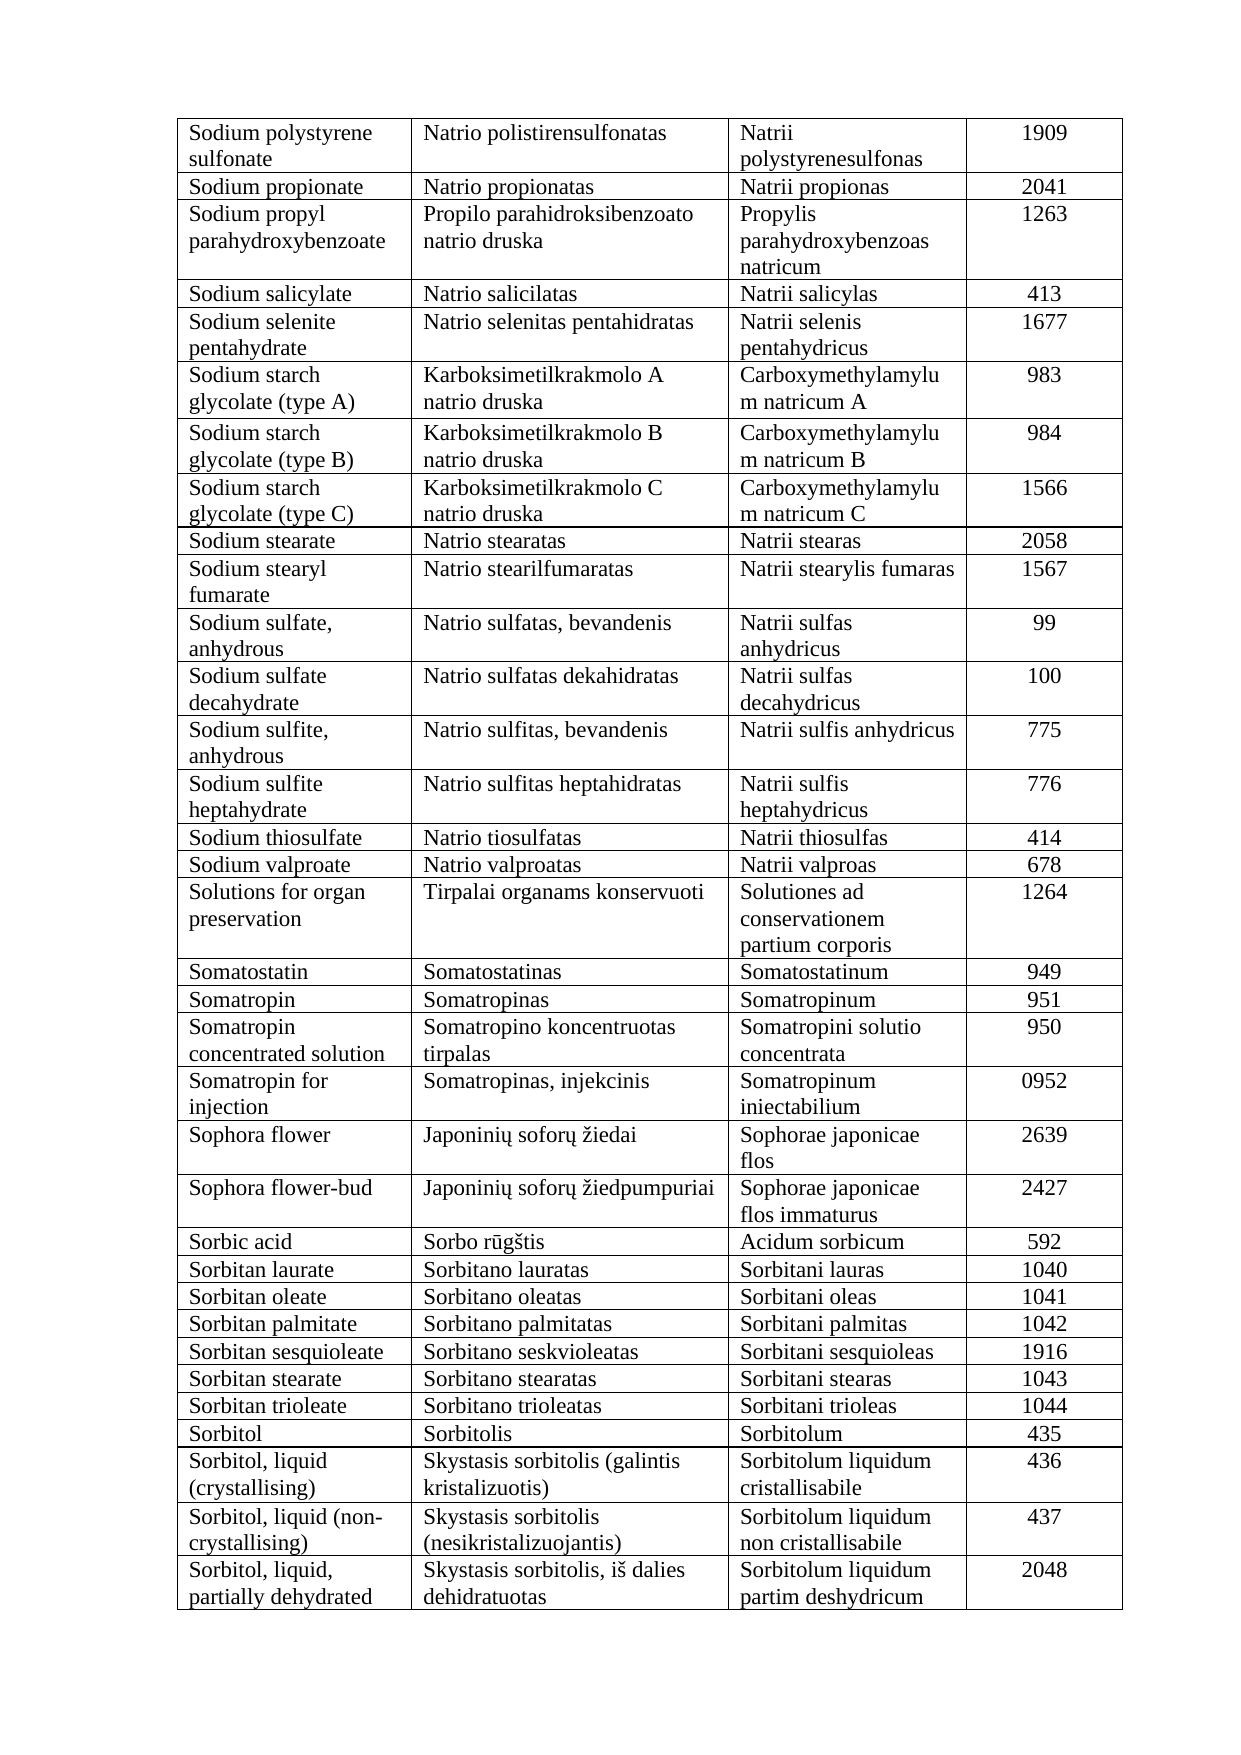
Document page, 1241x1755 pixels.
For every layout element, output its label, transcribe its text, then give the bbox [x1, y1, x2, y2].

table_cell Sorbitano oleatas [412, 1283, 728, 1309]
table_cell Sorbitolis [412, 1420, 728, 1446]
table_cell 1042 [967, 1310, 1122, 1337]
table_cell 2048 [967, 1556, 1122, 1609]
table_cell 437 [967, 1503, 1122, 1555]
table_cell Natrii polystyrenesulfonas [729, 119, 966, 172]
table_cell Sorbitano lauratas [412, 1256, 728, 1282]
table_cell Natrio sulfitas, bevandenis [412, 716, 728, 769]
table_cell Karboksimetilkrakmolo A natrio druska [412, 362, 728, 418]
table_cell Skystasis sorbitolis (galintis kristalizuotis) [412, 1448, 728, 1502]
table_cell Sorbitani stearas [729, 1365, 966, 1392]
table_cell Natrio tiosulfatas [412, 824, 728, 850]
table_cell Natrii sulfis anhydricus [729, 716, 966, 769]
table_cell 776 [967, 770, 1122, 822]
table_cell Sorbitan trioleate [178, 1393, 411, 1419]
table_cell 984 [967, 419, 1122, 473]
table_cell Sodium stearyl fumarate [178, 555, 411, 607]
table_cell Sodium starch glycolate (type C) [178, 474, 411, 526]
table_cell Natrii sulfis heptahydricus [729, 770, 966, 822]
table_cell Sodium starch glycolate (type B) [178, 419, 411, 473]
table_cell Natrii stearas [729, 528, 966, 554]
table_cell Sorbitani palmitas [729, 1310, 966, 1337]
table_cell Sophora flower [178, 1121, 411, 1173]
table_cell Japoninių soforų žiedpumpuriai [412, 1175, 728, 1227]
table_cell Sodium valproate [178, 851, 411, 877]
table_cell Sodium salicylate [178, 280, 411, 307]
table_cell Sodium sulfate decahydrate [178, 662, 411, 715]
table_cell 983 [967, 362, 1122, 418]
table_cell Sorbitol, liquid (non-crystallising) [178, 1503, 411, 1555]
table_cell 435 [967, 1420, 1122, 1446]
table_cell 2639 [967, 1121, 1122, 1173]
table_cell Somatropin [178, 986, 411, 1012]
table_cell Natrii thiosulfas [729, 824, 966, 850]
table_cell Sorbitano stearatas [412, 1365, 728, 1392]
table_cell 678 [967, 851, 1122, 877]
table_cell Carboxymethylamylum natricum C [729, 474, 966, 526]
table_cell Sorbitan palmitate [178, 1310, 411, 1337]
table_cell 413 [967, 280, 1122, 307]
table_cell Sodium propionate [178, 173, 411, 199]
table_cell Sodium starch glycolate (type A) [178, 362, 411, 418]
table_cell 2041 [967, 173, 1122, 199]
table_cell Somatropinas [412, 986, 728, 1012]
table_cell 1677 [967, 308, 1122, 361]
table_cell Natrii valproas [729, 851, 966, 877]
table_cell Sorbitani trioleas [729, 1393, 966, 1419]
table_cell Natrio salicilatas [412, 280, 728, 307]
table_cell Somatropin concentrated solution [178, 1013, 411, 1066]
table_cell Skystasis sorbitolis (nesikristalizuojantis) [412, 1503, 728, 1555]
table_cell Natrio selenitas pentahidratas [412, 308, 728, 361]
table_cell Somatropini solutio concentrata [729, 1013, 966, 1066]
table_cell 414 [967, 824, 1122, 850]
table_cell 2058 [967, 528, 1122, 554]
table_cell Natrii sulfas decahydricus [729, 662, 966, 715]
table_cell Sorbitani oleas [729, 1283, 966, 1309]
table_cell Japoninių soforų žiedai [412, 1121, 728, 1173]
table_cell 1566 [967, 474, 1122, 526]
table_cell 1043 [967, 1365, 1122, 1392]
table_cell Sorbitano trioleatas [412, 1393, 728, 1419]
table_cell Skystasis sorbitolis, iš dalies dehidratuotas [412, 1556, 728, 1609]
table_cell Somatropin for injection [178, 1067, 411, 1120]
table_cell Sodium sulfate, anhydrous [178, 609, 411, 661]
table_cell Carboxymethylamylum natricum A [729, 362, 966, 418]
table_cell Sorbitol, liquid, partially dehydrated [178, 1556, 411, 1609]
table_cell Sodium sulfite, anhydrous [178, 716, 411, 769]
table_cell Somatropinum iniectabilium [729, 1067, 966, 1120]
table_cell Natrio polistirensulfonatas [412, 119, 728, 172]
table_cell Sophora flower-bud [178, 1175, 411, 1227]
table_cell 951 [967, 986, 1122, 1012]
table_cell Sorbitani sesquioleas [729, 1338, 966, 1364]
table_cell 1041 [967, 1283, 1122, 1309]
table_cell Sophorae japonicae flos immaturus [729, 1175, 966, 1227]
table_cell Somatostatin [178, 959, 411, 985]
table_cell Sorbitan laurate [178, 1256, 411, 1282]
table_cell Somatropinas, injekcinis [412, 1067, 728, 1120]
table_cell Sorbitolum liquidum partim deshydricum [729, 1556, 966, 1609]
table_cell 592 [967, 1228, 1122, 1254]
table_cell Sodium sulfite heptahydrate [178, 770, 411, 822]
table_cell Solutiones ad conservationem partium corporis [729, 878, 966, 957]
table_cell Natrio propionatas [412, 173, 728, 199]
table_cell Sorbic acid [178, 1228, 411, 1254]
table_cell Sodium selenite pentahydrate [178, 308, 411, 361]
table_cell Sodium polystyrene sulfonate [178, 119, 411, 172]
table_cell 2427 [967, 1175, 1122, 1227]
table_cell 1909 [967, 119, 1122, 172]
table_cell 950 [967, 1013, 1122, 1066]
table_cell Natrii propionas [729, 173, 966, 199]
table_cell Somatropinum [729, 986, 966, 1012]
table_cell Sorbo rūgštis [412, 1228, 728, 1254]
table_cell Sorbitano seskvioleatas [412, 1338, 728, 1364]
table_cell Tirpalai organams konservuoti [412, 878, 728, 957]
table_cell Sodium propyl parahydroxybenzoate [178, 200, 411, 279]
table_cell 1916 [967, 1338, 1122, 1364]
table_cell 1567 [967, 555, 1122, 607]
table_cell 99 [967, 609, 1122, 661]
table_cell Natrio valproatas [412, 851, 728, 877]
table_cell Sophorae japonicae flos [729, 1121, 966, 1173]
table_cell Karboksimetilkrakmolo C natrio druska [412, 474, 728, 526]
table_cell Natrio sulfatas dekahidratas [412, 662, 728, 715]
table_cell 1040 [967, 1256, 1122, 1282]
table_cell Natrio sulfitas heptahidratas [412, 770, 728, 822]
table_cell Propylis parahydroxybenzoas natricum [729, 200, 966, 279]
table_cell Sorbitolum liquidum cristallisabile [729, 1448, 966, 1502]
table_cell Somatropino koncentruotas tirpalas [412, 1013, 728, 1066]
table_cell Sorbitol, liquid (crystallising) [178, 1448, 411, 1502]
table_cell 775 [967, 716, 1122, 769]
table_cell Sorbitolum liquidum non cristallisabile [729, 1503, 966, 1555]
table_cell Sorbitano palmitatas [412, 1310, 728, 1337]
table_cell Sorbitolum [729, 1420, 966, 1446]
table_cell Natrio stearilfumaratas [412, 555, 728, 607]
table_cell Sorbitani lauras [729, 1256, 966, 1282]
table_cell Sorbitan oleate [178, 1283, 411, 1309]
table_cell Acidum sorbicum [729, 1228, 966, 1254]
table_cell 436 [967, 1448, 1122, 1502]
table_cell Natrii stearylis fumaras [729, 555, 966, 607]
table_cell Sorbitol [178, 1420, 411, 1446]
table_cell 1044 [967, 1393, 1122, 1419]
table_cell Sodium thiosulfate [178, 824, 411, 850]
table_cell Solutions for organ preservation [178, 878, 411, 957]
table_cell 100 [967, 662, 1122, 715]
table_cell Sorbitan stearate [178, 1365, 411, 1392]
table_cell Somatostatinas [412, 959, 728, 985]
table_cell Natrii sulfas anhydricus [729, 609, 966, 661]
table_cell 1264 [967, 878, 1122, 957]
table_cell 0952 [967, 1067, 1122, 1120]
table_cell Somatostatinum [729, 959, 966, 985]
table_cell Sorbitan sesquioleate [178, 1338, 411, 1364]
table_cell 1263 [967, 200, 1122, 279]
table_cell Propilo parahidroksibenzoato natrio druska [412, 200, 728, 279]
table_cell Natrii salicylas [729, 280, 966, 307]
table_cell Natrii selenis pentahydricus [729, 308, 966, 361]
table_cell Natrio sulfatas, bevandenis [412, 609, 728, 661]
table_cell Karboksimetilkrakmolo B natrio druska [412, 419, 728, 473]
table_cell Natrio stearatas [412, 528, 728, 554]
table_cell 949 [967, 959, 1122, 985]
table_cell Carboxymethylamylum natricum B [729, 419, 966, 473]
table_cell Sodium stearate [178, 528, 411, 554]
